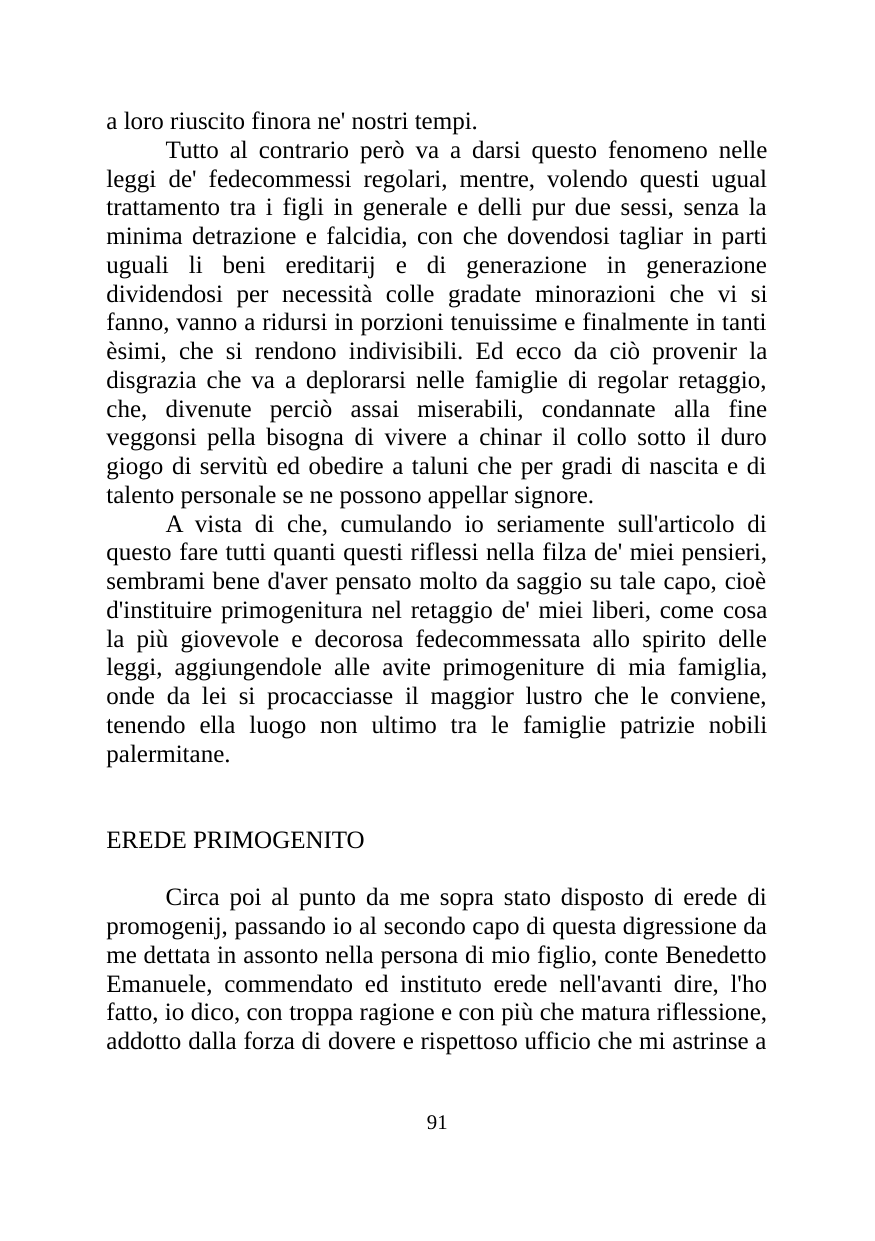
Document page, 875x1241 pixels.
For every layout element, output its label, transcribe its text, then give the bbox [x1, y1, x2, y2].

text Circa poi al punto da me sopra stato disposto di erede di promogenij, passando io al secondo capo di questa digressione da me dettata in assonto nella persona di mio figlio, conte Benedetto Emanuele, commendato ed instituto erede nell'avanti dire, l'ho fatto, io dico, con troppa ragione e con più che matura riflessione, addotto dalla forza di dovere e rispettoso ufficio che mi astrinse a [106, 882, 768, 1055]
text EREDE PRIMOGENITO [106, 825, 768, 854]
text Tutto al contrario però va a darsi questo fenomeno nelle leggi de' fedecommessi regolari, mentre, volendo questi ugual trattamento tra i figli in generale e delli pur due sessi, senza la minima detrazione e falcidia, con che dovendosi tagliar in parti uguali li beni ereditarij e di generazione in generazione dividendosi per necessità colle gradate minorazioni che vi si fanno, vanno a ridursi in porzioni tenuissime e finalmente in tanti èsimi, che si rendono indivisibili. Ed ecco da ciò provenir la disgrazia che va a deplorarsi nelle famiglie di regolar retaggio, che, divenute perciò assai miserabili, condannate alla fine veggonsi pella bisogna di vivere a chinar il collo sotto il duro giogo di servitù ed obedire a taluni che per gradi di nascita e di talento personale se ne possono appellar signore. [106, 135, 768, 509]
text A vista di che, cumulando io seriamente sull'articolo di questo fare tutti quanti questi riflessi nella filza de' miei pensieri, sembrami bene d'aver pensato molto da saggio su tale capo, cioè d'instituire primogenitura nel retaggio de' miei liberi, come cosa la più giovevole e decorosa fedecommessata allo spirito delle leggi, aggiungendole alle avite primogeniture di mia famiglia, onde da lei si procacciasse il maggior lustro che le conviene, tenendo ella luogo non ultimo tra le famiglie patrizie nobili palermitane. [106, 509, 768, 767]
text a loro riuscito finora ne' nostri tempi. [106, 106, 768, 135]
